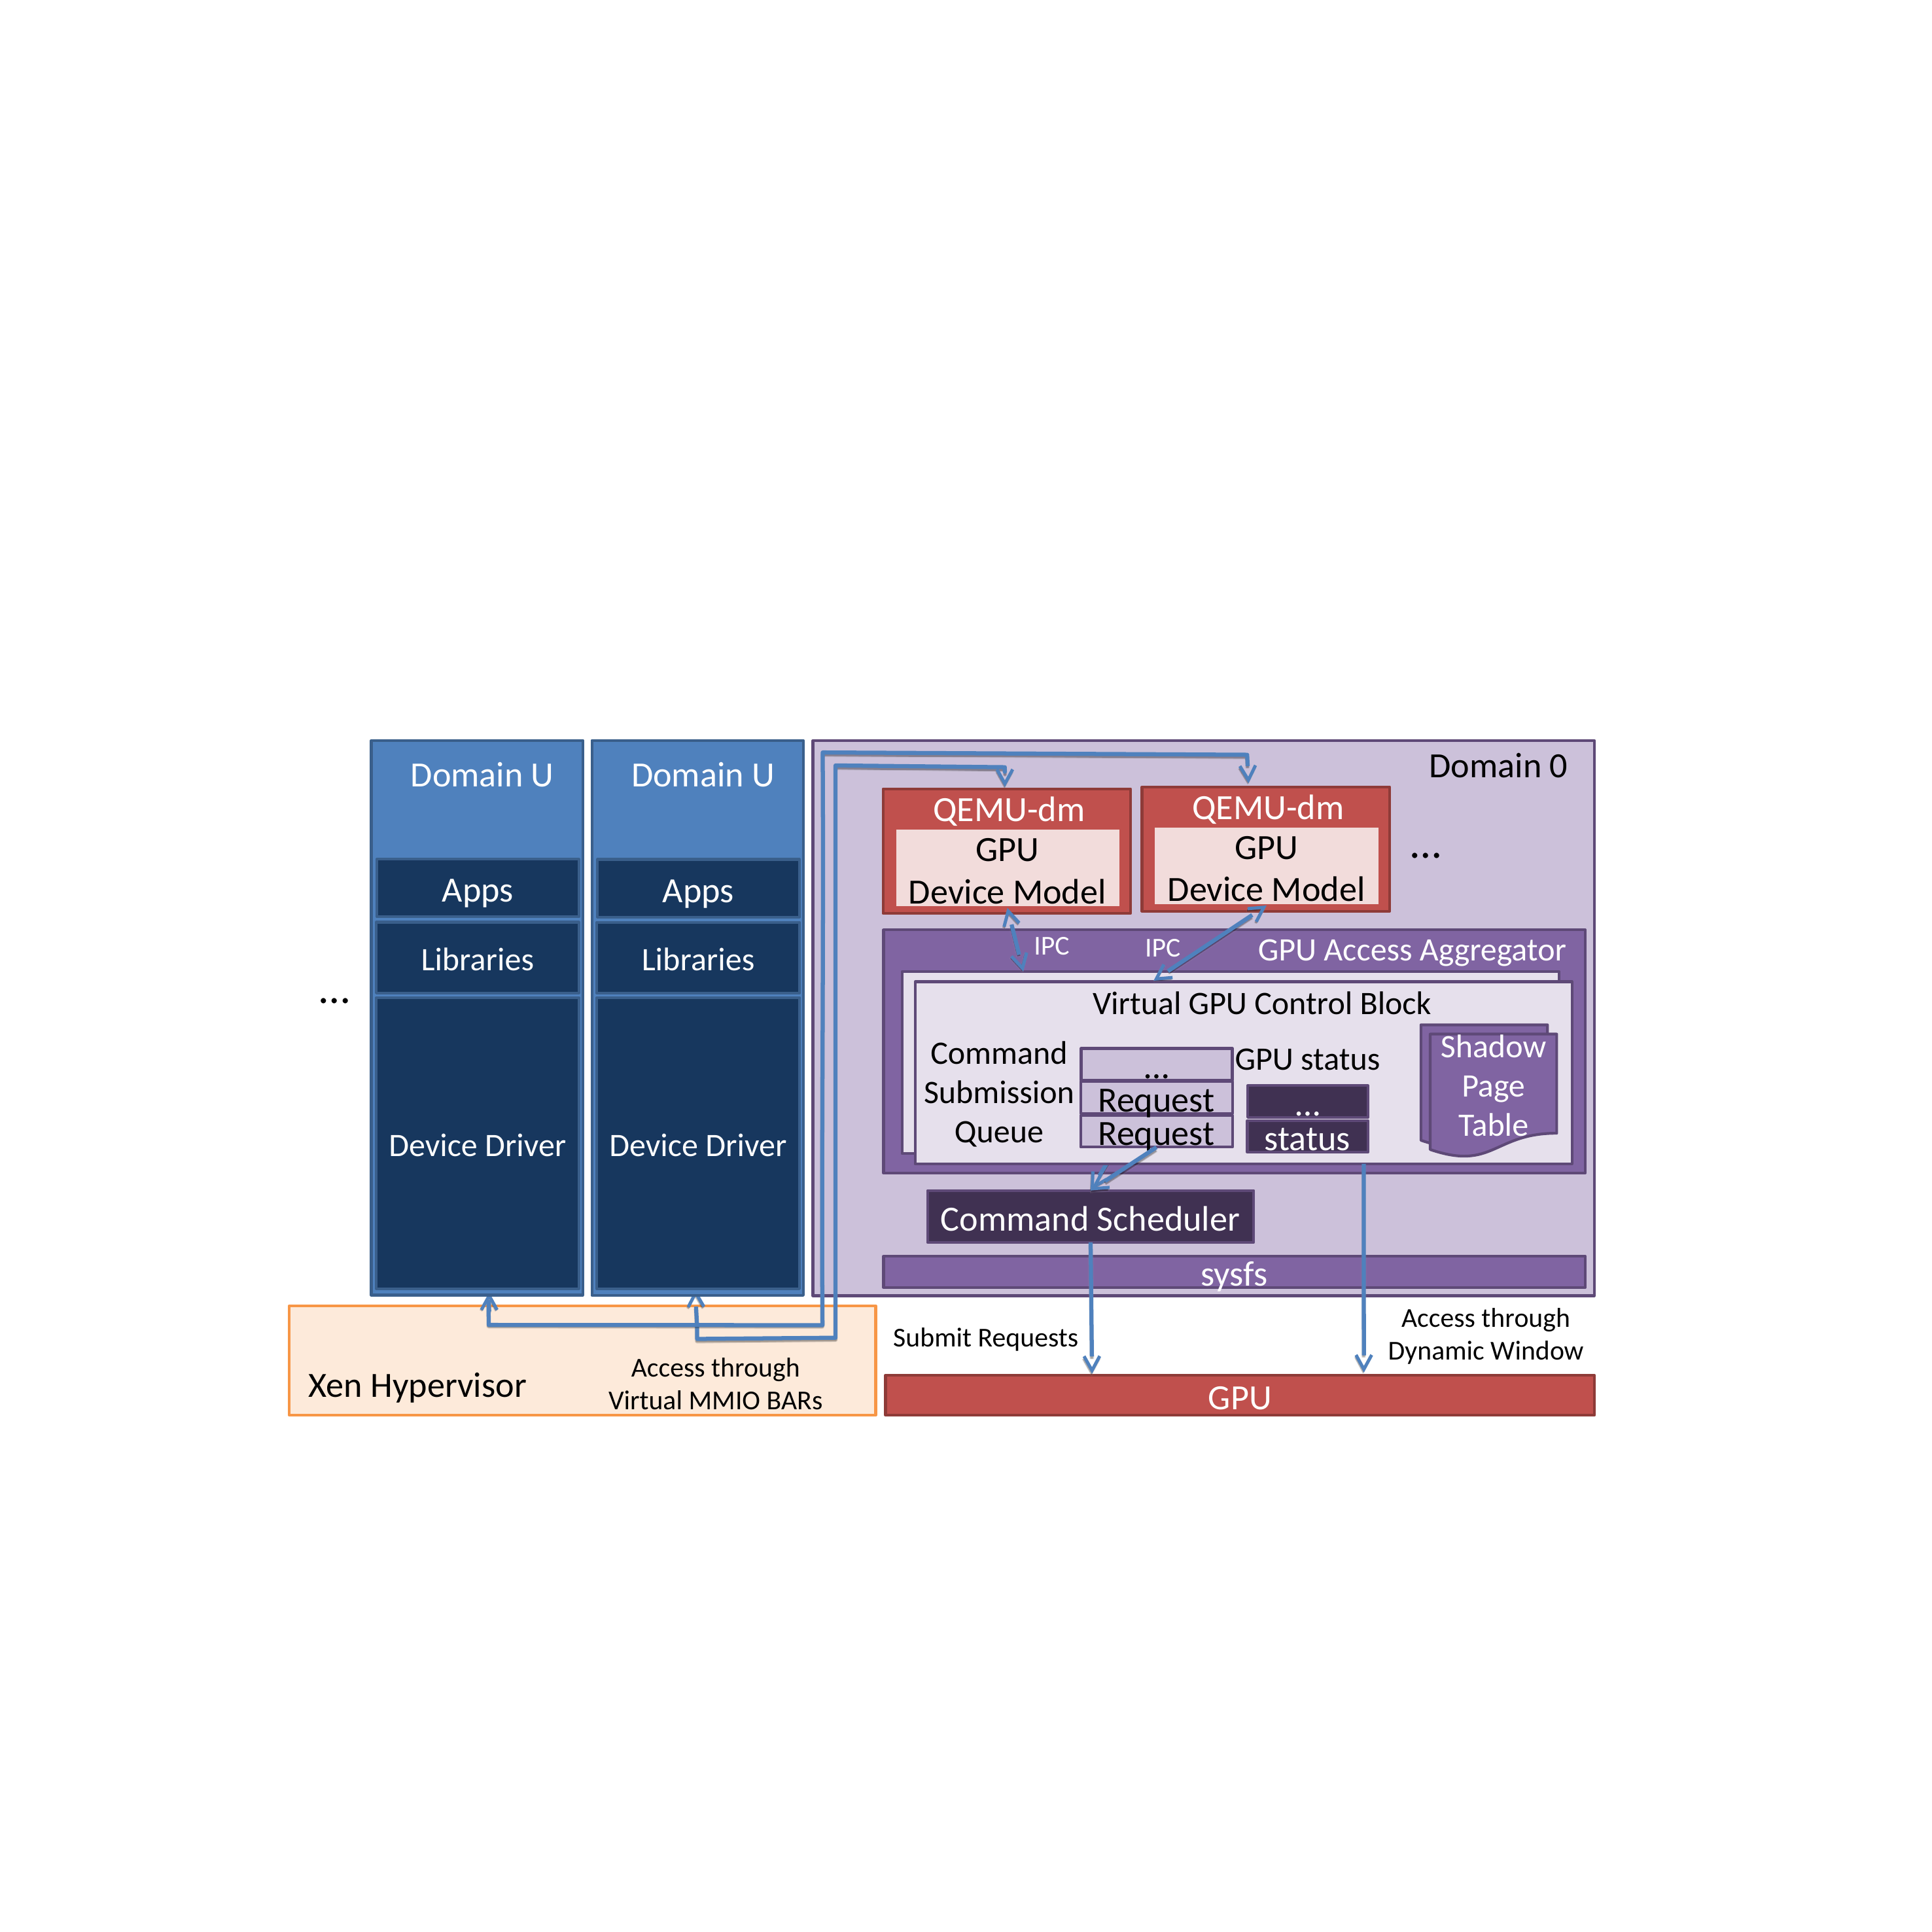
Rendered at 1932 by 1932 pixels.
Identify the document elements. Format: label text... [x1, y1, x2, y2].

text_box Shadow Page Table [1430, 1034, 1557, 1157]
text_box [289, 1305, 876, 1416]
text_box QEMU-dm [1182, 779, 1354, 832]
text_box GPU Device Model [894, 828, 1121, 908]
text_box Domain U [622, 746, 784, 799]
text_box sysfs [1093, 1256, 1361, 1288]
text_box GPU Access Aggregator [1228, 923, 1596, 973]
text_box Device Driver [597, 997, 799, 1289]
text_box Request [1100, 1115, 1233, 1148]
text_box Device Driver [376, 997, 579, 1289]
text_box Domain U [400, 746, 564, 799]
text_box Submit Requests [883, 1314, 1088, 1358]
text_box Request [1100, 1081, 1233, 1114]
text_box … [1401, 809, 1451, 872]
text_box Xen Hypervisor [260, 1357, 576, 1410]
text_box GPU status [1207, 1032, 1408, 1081]
text_box [591, 740, 803, 1295]
text_box Request [1138, 1130, 1147, 1143]
text_box Apps [377, 859, 579, 917]
text_box … [1248, 1085, 1368, 1117]
text_box [1003, 774, 1007, 779]
text_box [813, 740, 1595, 1296]
text_box … [1100, 1048, 1207, 1081]
text_box Apps [597, 859, 799, 917]
text_box Virtual GPU Control Block [1059, 977, 1466, 1026]
text_box QEMU-dm [923, 781, 1095, 834]
text_box GPU [885, 1375, 1594, 1416]
text_box [699, 1305, 833, 1337]
text_box Command Submission Queue [898, 1027, 1100, 1155]
text_box GPU Device Model [1153, 826, 1380, 906]
text_box Command Scheduler [927, 1190, 1254, 1242]
text_box IPC [1024, 922, 1080, 966]
text_box Access through Dynamic Window [1378, 1295, 1594, 1371]
text_box Request [1138, 1097, 1147, 1110]
text_box IPC [1135, 924, 1191, 968]
text_box Access through Virtual MMIO BARs [599, 1344, 833, 1420]
text_box Libraries [597, 922, 799, 994]
text_box [491, 1305, 820, 1323]
text_box status [1247, 1120, 1368, 1153]
text_box sysfs [883, 1256, 1089, 1288]
text_box [371, 740, 583, 1295]
text_box Domain 0 [1403, 737, 1594, 790]
text_box Libraries [376, 922, 579, 993]
text_box [1093, 1288, 1361, 1296]
text_box … [309, 955, 360, 1017]
text_box sysfs [1366, 1256, 1585, 1288]
